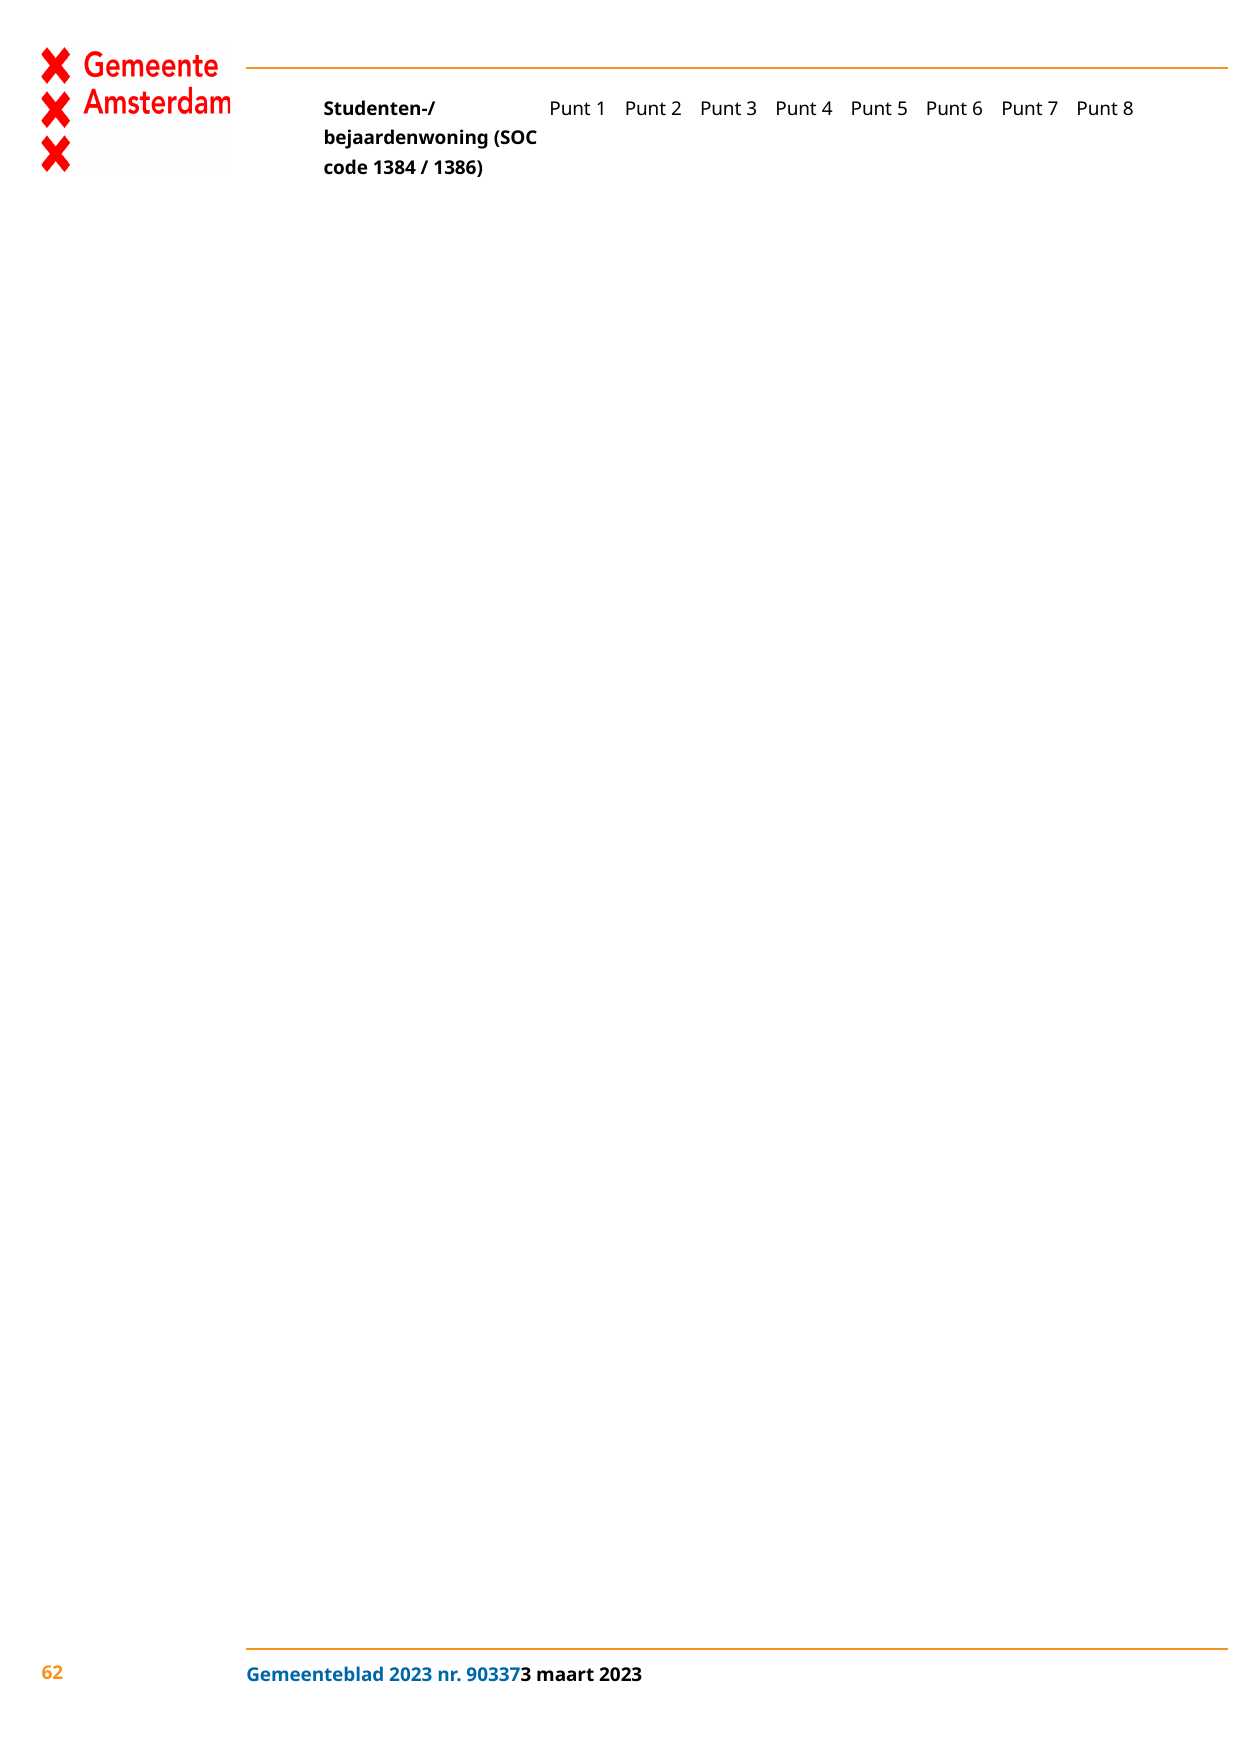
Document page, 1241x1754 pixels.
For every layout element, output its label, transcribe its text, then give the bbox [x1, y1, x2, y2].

table_header Punt 4 [775, 95, 850, 180]
picture [41, 47, 231, 172]
table_header Punt 6 [926, 95, 1001, 180]
table_header Punt 2 [625, 95, 700, 180]
table_header Punt 1 [549, 95, 624, 180]
table_header [248, 95, 323, 180]
table_header Punt 5 [850, 95, 926, 180]
table_header Punt 8 [1076, 95, 1152, 180]
table_header Punt 7 [1001, 95, 1076, 180]
table_header Punt 3 [700, 95, 775, 180]
table_header Studenten-/bejaardenwoning (SOC code 1384 / 1386) [323, 95, 549, 180]
